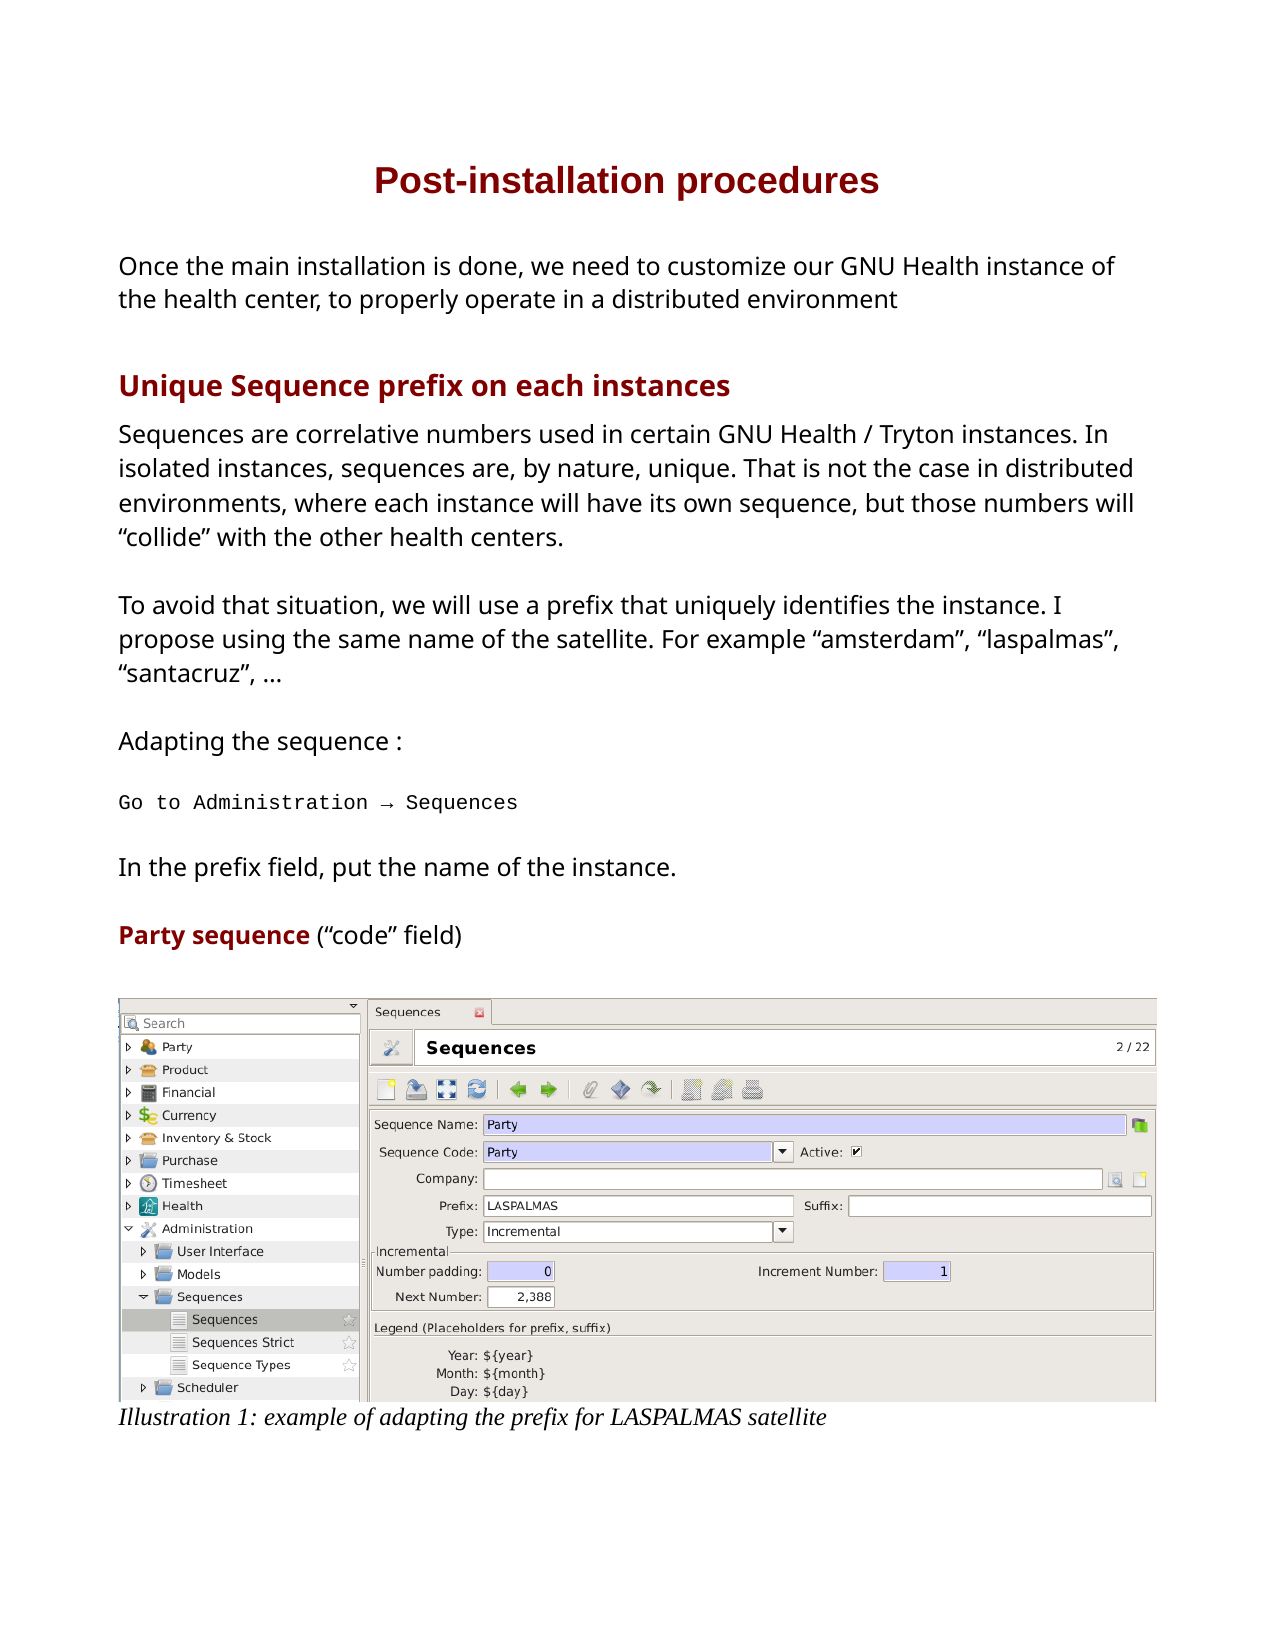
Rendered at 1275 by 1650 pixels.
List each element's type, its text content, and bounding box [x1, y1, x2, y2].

text To avoid that situation, we will use a prefix that uniquely identifies the instance. I propose using the same name of the satellite. For example “amsterdam”, “laspalmas”, “santacruz”, … [118, 587, 1157, 689]
subtitle Unique Sequence prefix on each instances [118, 365, 1157, 404]
text Party sequence (“code” field) [118, 918, 1157, 952]
text Go to Administration → Sequences [118, 792, 1157, 815]
text Once the main installation is done, we need to customize our GNU Health instance of the health center, to properly operate in a distributed environment [118, 248, 1157, 316]
text In the prefix field, put the name of the instance. [118, 849, 1157, 883]
picture [118, 998, 1157, 1402]
text Sequences are correlative numbers used in certain GNU Health / Tryton instances. In isolated instances, sequences are, by nature, unique. That is not the case in distributed environments, where each instance will have its own sequence, but those numbers will “collide” with the other health centers. [118, 417, 1157, 553]
subtitle Post-installation procedures [118, 158, 1157, 202]
text Illustration 1: example of adapting the prefix for LASPALMAS satellite [118, 1402, 1157, 1431]
text Adapting the sequence : [118, 724, 1157, 758]
